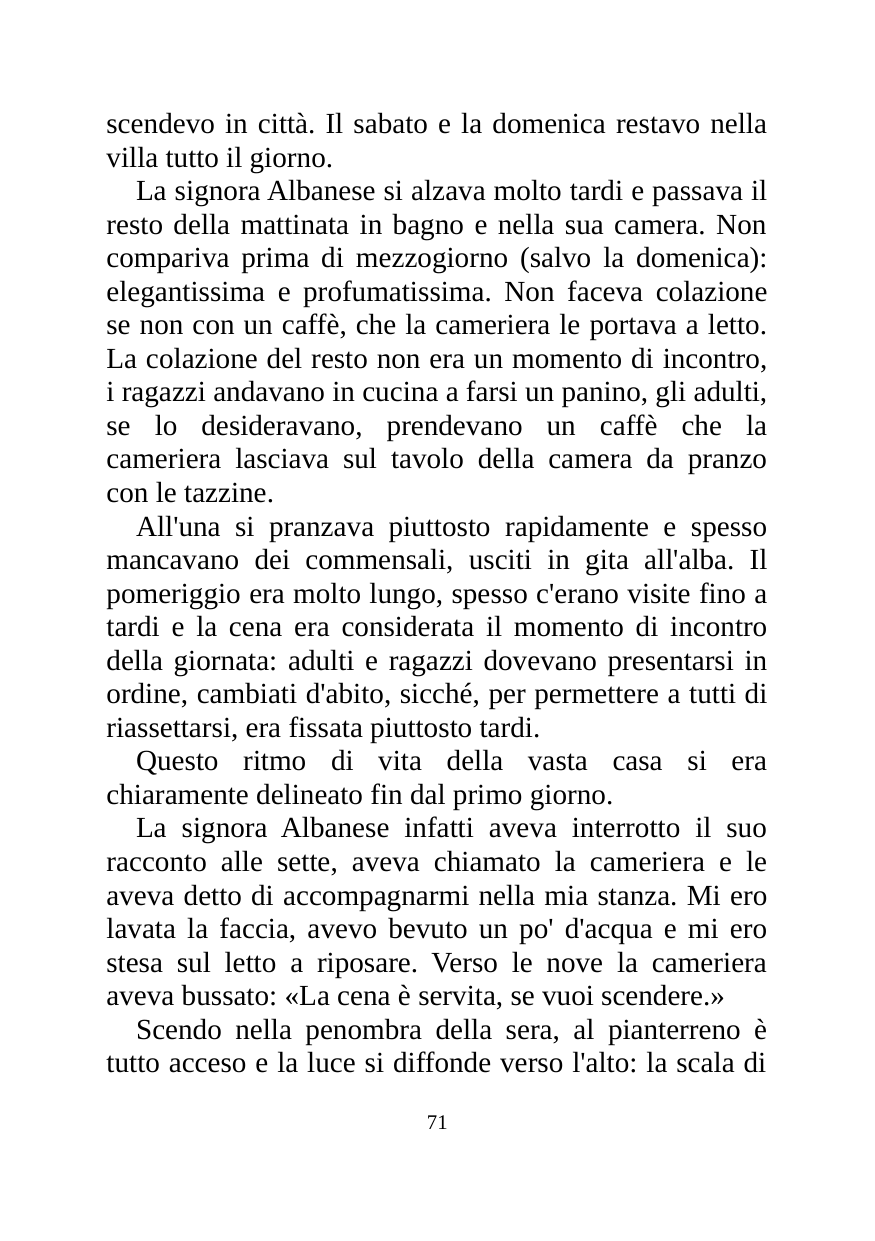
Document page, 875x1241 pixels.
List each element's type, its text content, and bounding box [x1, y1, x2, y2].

text scendevo in città. Il sabato e la domenica restavo nella villa tutto il giorno. [106, 106, 768, 173]
text Scendo nella penombra della sera, al pianterreno è tutto acceso e la luce si diffonde verso l'alto: la scala di [106, 1012, 768, 1079]
text All'una si pranzava piuttosto rapidamente e spesso mancavano dei commensali, usciti in gita all'alba. Il pomeriggio era molto lungo, spesso c'erano visite fino a tardi e la cena era considerata il momento di incontro della giornata: adulti e ragazzi dovevano presentarsi in ordine, cambiati d'abito, sicché, per permettere a tutti di riassettarsi, era fissata piuttosto tardi. [106, 509, 768, 743]
text La signora Albanese infatti aveva interrotto il suo racconto alle sette, aveva chiamato la cameriera e le aveva detto di accompagnarmi nella mia stanza. Mi ero lavata la faccia, avevo bevuto un po' d'acqua e mi ero stesa sul letto a riposare. Verso le nove la cameriera aveva bussato: «La cena è servita, se vuoi scendere.» [106, 811, 768, 1012]
text Questo ritmo di vita della vasta casa si era chiaramente delineato fin dal primo giorno. [106, 743, 768, 811]
text La signora Albanese si alzava molto tardi e passava il resto della mattinata in bagno e nella sua camera. Non compariva prima di mezzogiorno (salvo la domenica): elegantissima e profumatissima. Non faceva colazione se non con un caffè, che la cameriera le portava a letto. La colazione del resto non era un momento di incontro, i ragazzi andavano in cucina a farsi un panino, gli adulti, se lo desideravano, prendevano un caffè che la cameriera lasciava sul tavolo della camera da pranzo con le tazzine. [106, 173, 768, 509]
